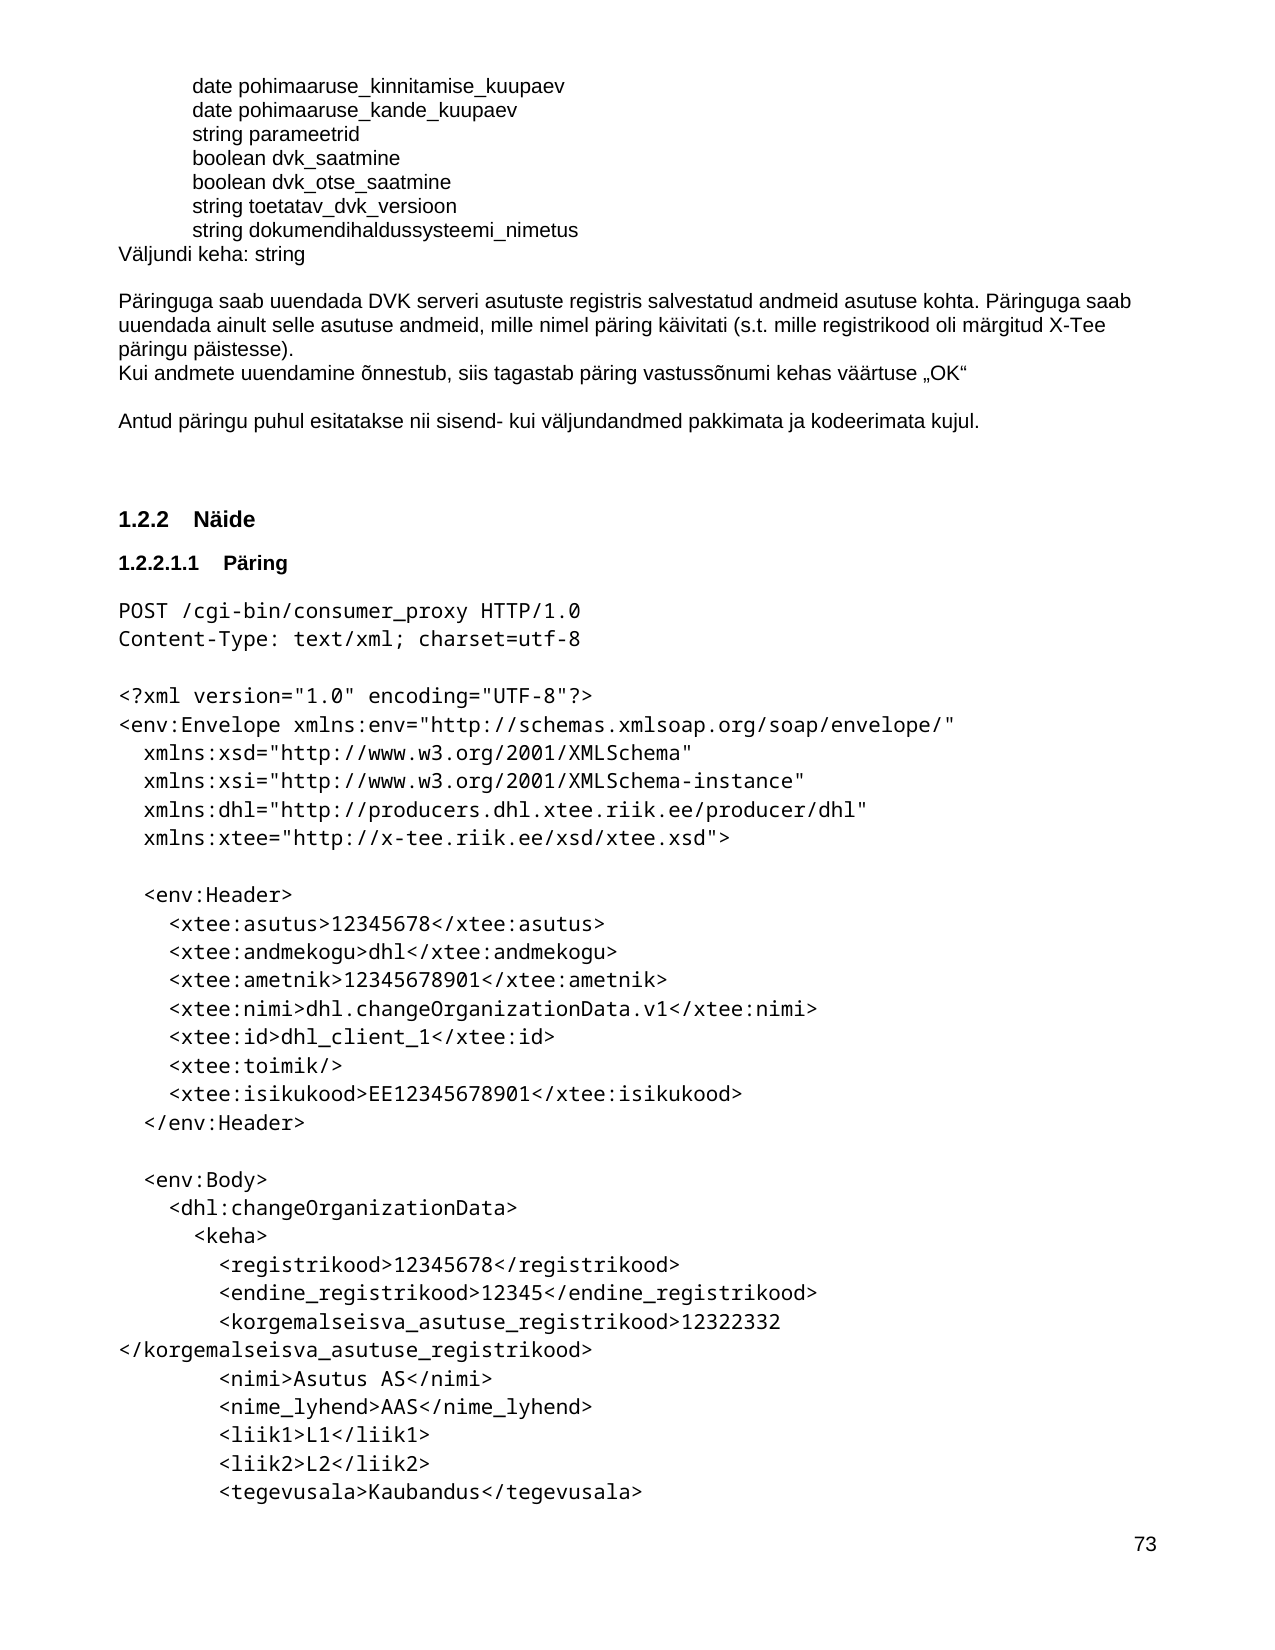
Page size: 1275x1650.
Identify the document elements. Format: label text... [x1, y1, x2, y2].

text </env:Header> [118, 1108, 1157, 1136]
text Antud päringu puhul esitatakse nii sisend- kui väljundandmed pakkimata ja kodeerimata kujul. [118, 409, 1157, 433]
text string dokumendihaldussysteemi_nimetus [118, 217, 1157, 241]
text date pohimaaruse_kande_kuupaev [118, 98, 1157, 122]
subtitle Päring [118, 551, 1157, 575]
text <xtee:andmekogu>dhl</xtee:andmekogu> [118, 937, 1157, 966]
text POST /cgi-bin/consumer_proxy HTTP/1.0 [118, 596, 1157, 624]
text Kui andmete uuendamine õnnestub, siis tagastab päring vastussõnumi kehas väärtuse „OK“ [118, 361, 1157, 385]
text string parameetrid [118, 122, 1157, 146]
text boolean dvk_otse_saatmine [118, 169, 1157, 193]
text date pohimaaruse_kinnitamise_kuupaev [118, 74, 1157, 98]
text xmlns:xsd="http://www.w3.org/2001/XMLSchema" [118, 738, 1157, 767]
text Päringuga saab uuendada DVK serveri asutuste registris salvestatud andmeid asutuse kohta. Päringuga saab uuendada ainult selle asutuse andmeid, mille nimel päring käivitati (s.t. mille registrikood oli märgitud X-Tee päringu päistesse). [118, 289, 1157, 361]
text <env:Body> [118, 1165, 1157, 1193]
text <env:Header> [118, 880, 1157, 909]
text <xtee:isikukood>EE12345678901</xtee:isikukood> [118, 1079, 1157, 1108]
text xmlns:dhl="http://producers.dhl.xtee.riik.ee/producer/dhl" [118, 795, 1157, 823]
text <env:Envelope xmlns:env="http://schemas.xmlsoap.org/soap/envelope/" [118, 710, 1157, 738]
text <xtee:ametnik>12345678901</xtee:ametnik> [118, 966, 1157, 994]
text <xtee:toimik/> [118, 1051, 1157, 1079]
text <xtee:nimi>dhl.changeOrganizationData.v1</xtee:nimi> [118, 994, 1157, 1022]
text <nimi>Asutus AS</nimi> [118, 1364, 1157, 1392]
text boolean dvk_saatmine [118, 146, 1157, 169]
text Väljundi keha: string [118, 241, 1157, 265]
text <nime_lyhend>AAS</nime_lyhend> [118, 1392, 1157, 1421]
text <liik1>L1</liik1> [118, 1421, 1157, 1449]
text <endine_registrikood>12345</endine_registrikood> [118, 1278, 1157, 1307]
text <xtee:id>dhl_client_1</xtee:id> [118, 1022, 1157, 1051]
text string toetatav_dvk_versioon [118, 193, 1157, 217]
text <registrikood>12345678</registrikood> [118, 1250, 1157, 1278]
text <xtee:asutus>12345678</xtee:asutus> [118, 909, 1157, 937]
text xmlns:xtee="http://x-tee.riik.ee/xsd/xtee.xsd"> [118, 823, 1157, 852]
text Content-Type: text/xml; charset=utf-8 [118, 624, 1157, 653]
text xmlns:xsi="http://www.w3.org/2001/XMLSchema-instance" [118, 767, 1157, 795]
text <dhl:changeOrganizationData> [118, 1193, 1157, 1222]
text <korgemalseisva_asutuse_registrikood>12322332 </korgemalseisva_asutuse_registrikood> [118, 1307, 1157, 1364]
text <?xml version="1.0" encoding="UTF-8"?> [118, 681, 1157, 710]
text <liik2>L2</liik2> [118, 1449, 1157, 1477]
text <tegevusala>Kaubandus</tegevusala> [118, 1477, 1157, 1506]
text <keha> [118, 1222, 1157, 1250]
subtitle Näide [118, 506, 1157, 532]
